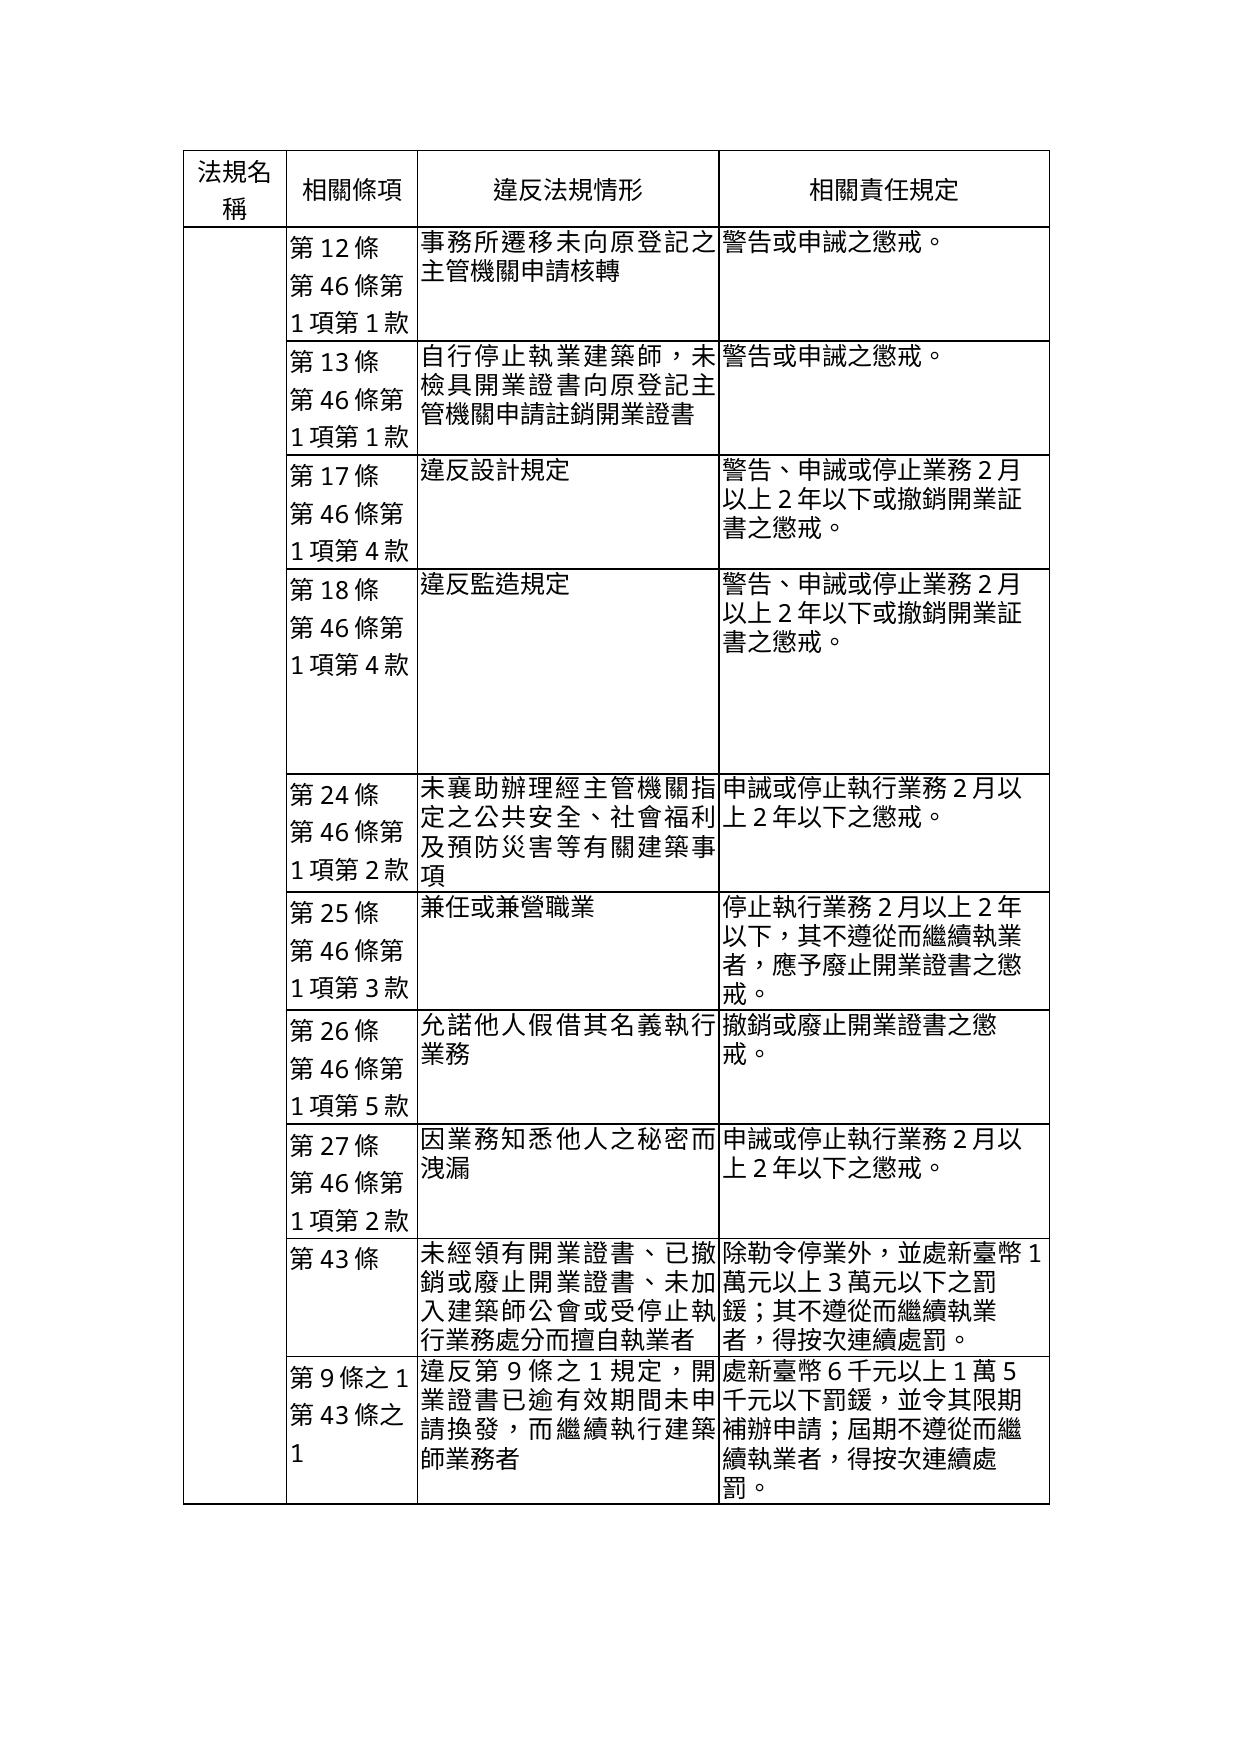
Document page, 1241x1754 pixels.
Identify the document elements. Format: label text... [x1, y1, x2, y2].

table_cell 第18條 第46條第1項第4款 [287, 570, 417, 773]
table_cell 未襄助辦理經主管機關指定之公共安全、社會福利及預防災害等有關建築事項 [418, 775, 718, 891]
table_header 相關條項 [287, 151, 417, 226]
table_cell 事務所遷移未向原登記之主管機關申請核轉 [418, 228, 718, 340]
table_cell 第9條之1 第43條之1 [287, 1357, 417, 1503]
table_cell 允諾他人假借其名義執行業務 [418, 1011, 718, 1123]
table_cell 警告、申誡或停止業務2月以上2年以下或撤銷開業証書之懲戒。 [720, 570, 1049, 773]
table_cell 兼任或兼營職業 [418, 893, 718, 1009]
table_header 違反法規情形 [418, 151, 718, 226]
table_cell 第25條 第46條第1項第3款 [287, 893, 417, 1009]
table_cell 第13條 第46條第1項第1款 [287, 342, 417, 454]
table_cell 警告、申誡或停止業務2月以上2年以下或撤銷開業証書之懲戒。 [720, 456, 1049, 568]
table_header 法規名稱 [184, 151, 286, 226]
table_cell 未經領有開業證書、已撤銷或廢止開業證書、未加入建築師公會或受停止執行業務處分而擅自執業者 [418, 1239, 718, 1356]
table_cell 第43條 [287, 1239, 417, 1356]
table_cell 第24條 第46條第1項第2款 [287, 775, 417, 891]
table_cell 申誡或停止執行業務2月以上2年以下之懲戒。 [720, 1125, 1049, 1237]
table_cell 處新臺幣6千元以上1萬5千元以下罰鍰，並令其限期補辦申請；屆期不遵從而繼續執業者，得按次連續處罰。 [720, 1357, 1049, 1503]
table_cell 申誡或停止執行業務2月以上2年以下之懲戒。 [720, 775, 1049, 891]
table_header 相關責任規定 [720, 151, 1049, 226]
table_cell 第17條 第46條第1項第4款 [287, 456, 417, 568]
table_cell 撤銷或廢止開業證書之懲戒。 [720, 1011, 1049, 1123]
table_cell 停止執行業務2月以上2年以下，其不遵從而繼續執業者，應予廢止開業證書之懲戒。 [720, 893, 1049, 1009]
table_cell 違反監造規定 [418, 570, 718, 773]
table_cell 違反設計規定 [418, 456, 718, 568]
table_cell 自行停止執業建築師，未檢具開業證書向原登記主管機關申請註銷開業證書 [418, 342, 718, 454]
table_cell 違反第9條之1規定，開業證書已逾有效期間未申請換發，而繼續執行建築師業務者 [418, 1357, 718, 1503]
table_cell 第27條 第46條第1項第2款 [287, 1125, 417, 1237]
table_cell 除勒令停業外，並處新臺幣1萬元以上3萬元以下之罰鍰；其不遵從而繼續執業者，得按次連續處罰。 [720, 1239, 1049, 1356]
table_cell 因業務知悉他人之秘密而洩漏 [418, 1125, 718, 1237]
table_cell 第26條 第46條第1項第5款 [287, 1011, 417, 1123]
table_cell 第12條 第46條第1項第1款 [287, 228, 417, 340]
table_cell [184, 228, 286, 1503]
table_cell 警告或申誡之懲戒。 [720, 228, 1049, 340]
table_cell 警告或申誡之懲戒。 [720, 342, 1049, 454]
